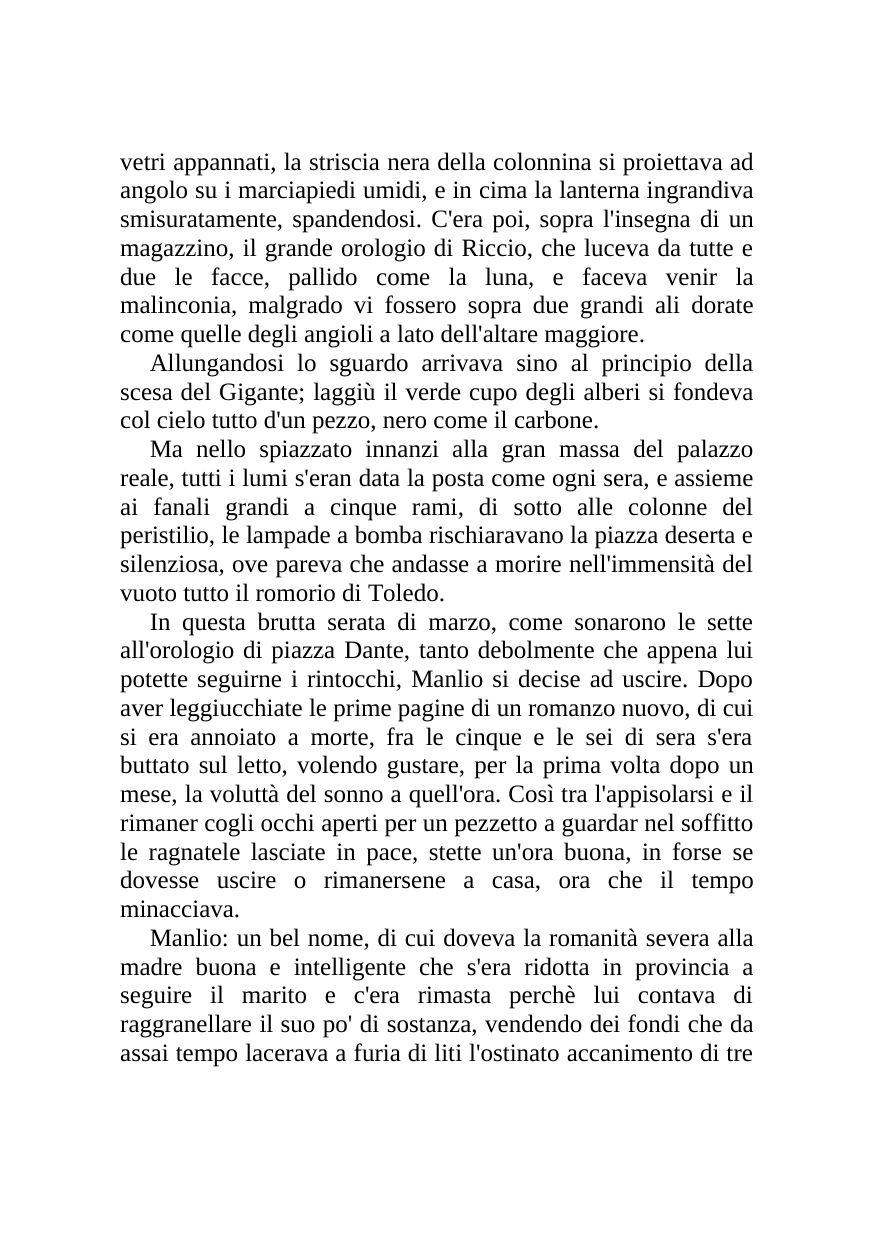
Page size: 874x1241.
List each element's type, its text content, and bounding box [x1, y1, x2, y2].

text Allungandosi lo sguardo arrivava sino al principio della scesa del Gigante; laggiù il verde cupo degli alberi si fondeva col cielo tutto d'un pezzo, nero come il carbone. [120, 348, 754, 434]
text Manlio: un bel nome, di cui doveva la romanità severa alla madre buona e intelligente che s'era ridotta in provincia a seguire il marito e c'era rimasta perchè lui contava di raggranellare il suo po' di sostanza, vendendo dei fondi che da assai tempo lacerava a furia di liti l'ostinato accanimento di tre [120, 923, 754, 1067]
text vetri appannati, la striscia nera della colonnina si proiettava ad angolo su i marciapiedi umidi, e in cima la lanterna ingrandiva smisuratamente, spandendosi. C'era poi, sopra l'insegna di un magazzino, il grande orologio di Riccio, che luceva da tutte e due le facce, pallido come la luna, e faceva venir la malinconia, malgrado vi fossero sopra due grandi ali dorate come quelle degli angioli a lato dell'altare maggiore. [120, 147, 754, 348]
text In questa brutta serata di marzo, come sonarono le sette all'orologio di piazza Dante, tanto debolmente che appena lui potette seguirne i rintocchi, Manlio si decise ad uscire. Dopo aver leggiucchiate le prime pagine di un romanzo nuovo, di cui si era annoiato a morte, fra le cinque e le sei di sera s'era buttato sul letto, volendo gustare, per la prima volta dopo un mese, la voluttà del sonno a quell'ora. Così tra l'appisolarsi e il rimaner cogli occhi aperti per un pezzetto a guardar nel soffitto le ragnatele lasciate in pace, stette un'ora buona, in forse se dovesse uscire o rimanersene a casa, ora che il tempo minacciava. [120, 607, 754, 923]
text Ma nello spiazzato innanzi alla gran massa del palazzo reale, tutti i lumi s'eran data la posta come ogni sera, e assieme ai fanali grandi a cinque rami, di sotto alle colonne del peristilio, le lampade a bomba rischiaravano la piazza deserta e silenziosa, ove pareva che andasse a morire nell'immensità del vuoto tutto il romorio di Toledo. [120, 434, 754, 607]
